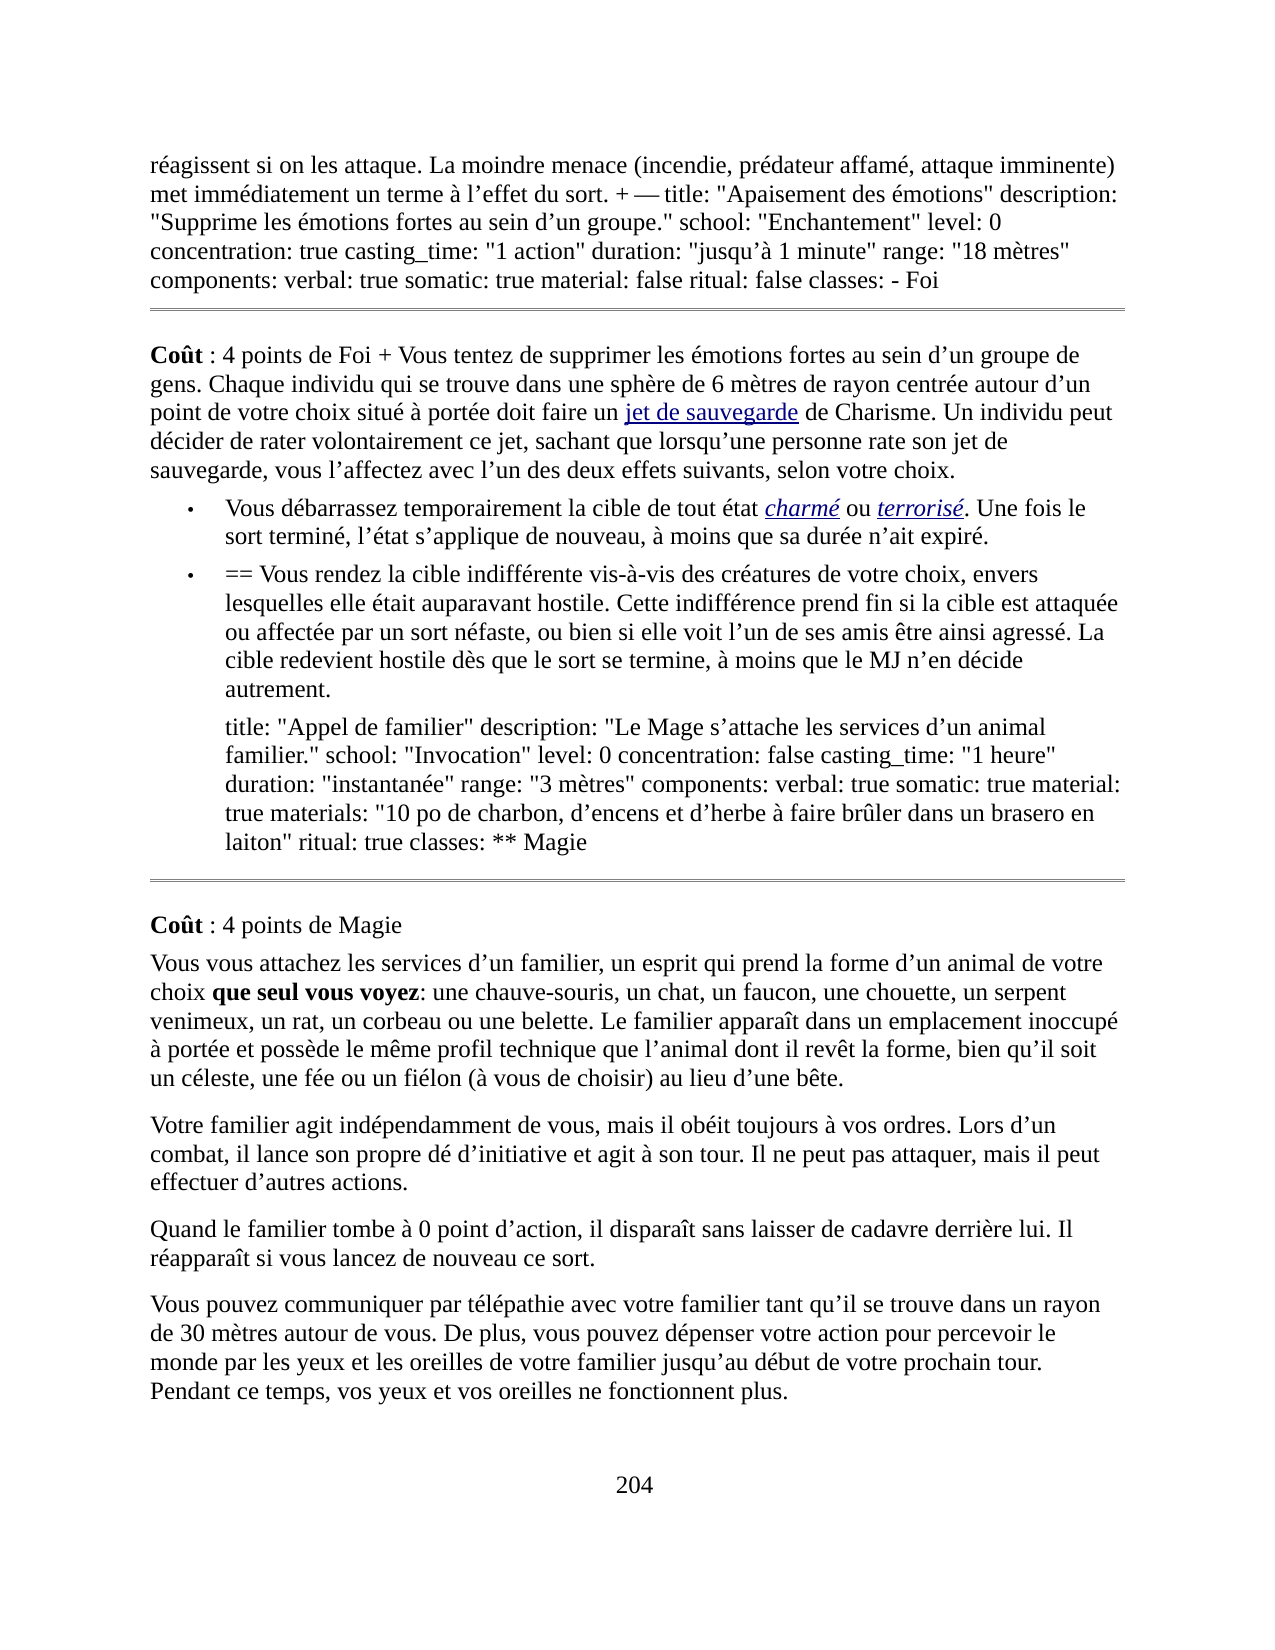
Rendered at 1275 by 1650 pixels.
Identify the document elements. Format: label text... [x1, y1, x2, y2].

text Coût : 4 points de Magie [150, 911, 1125, 939]
text Votre familier agit indépendamment de vous, mais il obéit toujours à vos ordres. Lors d’un combat, il lance son propre dé d’initiative et agit à son tour. Il ne peut pas attaquer, mais il peut effectuer d’autres actions. [150, 1110, 1125, 1196]
list == Vous rendez la cible indifférente vis-à-vis des créatures de votre choix, envers lesquelles elle était auparavant hostile. Cette indifférence prend fin si la cible est attaquée ou affectée par un sort néfaste, ou bien si elle voit l’un de ses amis être ainsi agressé. La cible redevient hostile dès que le sort se termine, à moins que le MJ n’en décide autrement. [187, 559, 1125, 703]
text Vous pouvez communiquer par télépathie avec votre familier tant qu’il se trouve dans un rayon de 30 mètres autour de vous. De plus, vous pouvez dépenser votre action pour percevoir le monde par les yeux et les oreilles de votre familier jusqu’au début de votre prochain tour. Pendant ce temps, vos yeux et vos oreilles ne fonctionnent plus. [150, 1289, 1125, 1404]
text réagissent si on les attaque. La moindre menace (incendie, prédateur affamé, attaque imminente) met immédiatement un terme à l’effet du sort. + — title: "Apaisement des émotions" description: "Supprime les émotions fortes au sein d’un groupe." school: "Enchantement" level: 0 concentration: true casting_time: "1 action" duration: "jusqu’à 1 minute" range: "18 mètres" components: verbal: true somatic: true material: false ritual: false classes: - Foi [150, 150, 1125, 294]
list title: "Appel de familier" description: "Le Mage s’attache les services d’un animal familier." school: "Invocation" level: 0 concentration: false casting_time: "1 heure" duration: "instantanée" range: "3 mètres" components: verbal: true somatic: true material: true materials: "10 po de charbon, d’encens et d’herbe à faire brûler dans un brasero en laiton" ritual: true classes: ** Magie [187, 712, 1125, 856]
text Coût : 4 points de Foi + Vous tentez de supprimer les émotions fortes au sein d’un groupe de gens. Chaque individu qui se trouve dans une sphère de 6 mètres de rayon centrée autour d’un point de votre choix situé à portée doit faire un jet de sauvegarde de Charisme. Un individu peut décider de rater volontairement ce jet, sachant que lorsqu’une personne rate son jet de sauvegarde, vous l’affectez avec l’un des deux effets suivants, selon votre choix. [150, 340, 1125, 484]
list Vous débarrassez temporairement la cible de tout état charmé ou terrorisé. Une fois le sort terminé, l’état s’applique de nouveau, à moins que sa durée n’ait expiré. [187, 493, 1125, 550]
text Quand le familier tombe à 0 point d’action, il disparaît sans laisser de cadavre derrière lui. Il réapparaît si vous lancez de nouveau ce sort. [150, 1214, 1125, 1272]
text Vous vous attachez les services d’un familier, un esprit qui prend la forme d’un animal de votre choix que seul vous voyez: une chauve-souris, un chat, un faucon, une chouette, un serpent venimeux, un rat, un corbeau ou une belette. Le familier apparaît dans un emplacement inoccupé à portée et possède le même profil technique que l’animal dont il revêt la forme, bien qu’il soit un céleste, une fée ou un fiélon (à vous de choisir) au lieu d’une bête. [150, 948, 1125, 1092]
